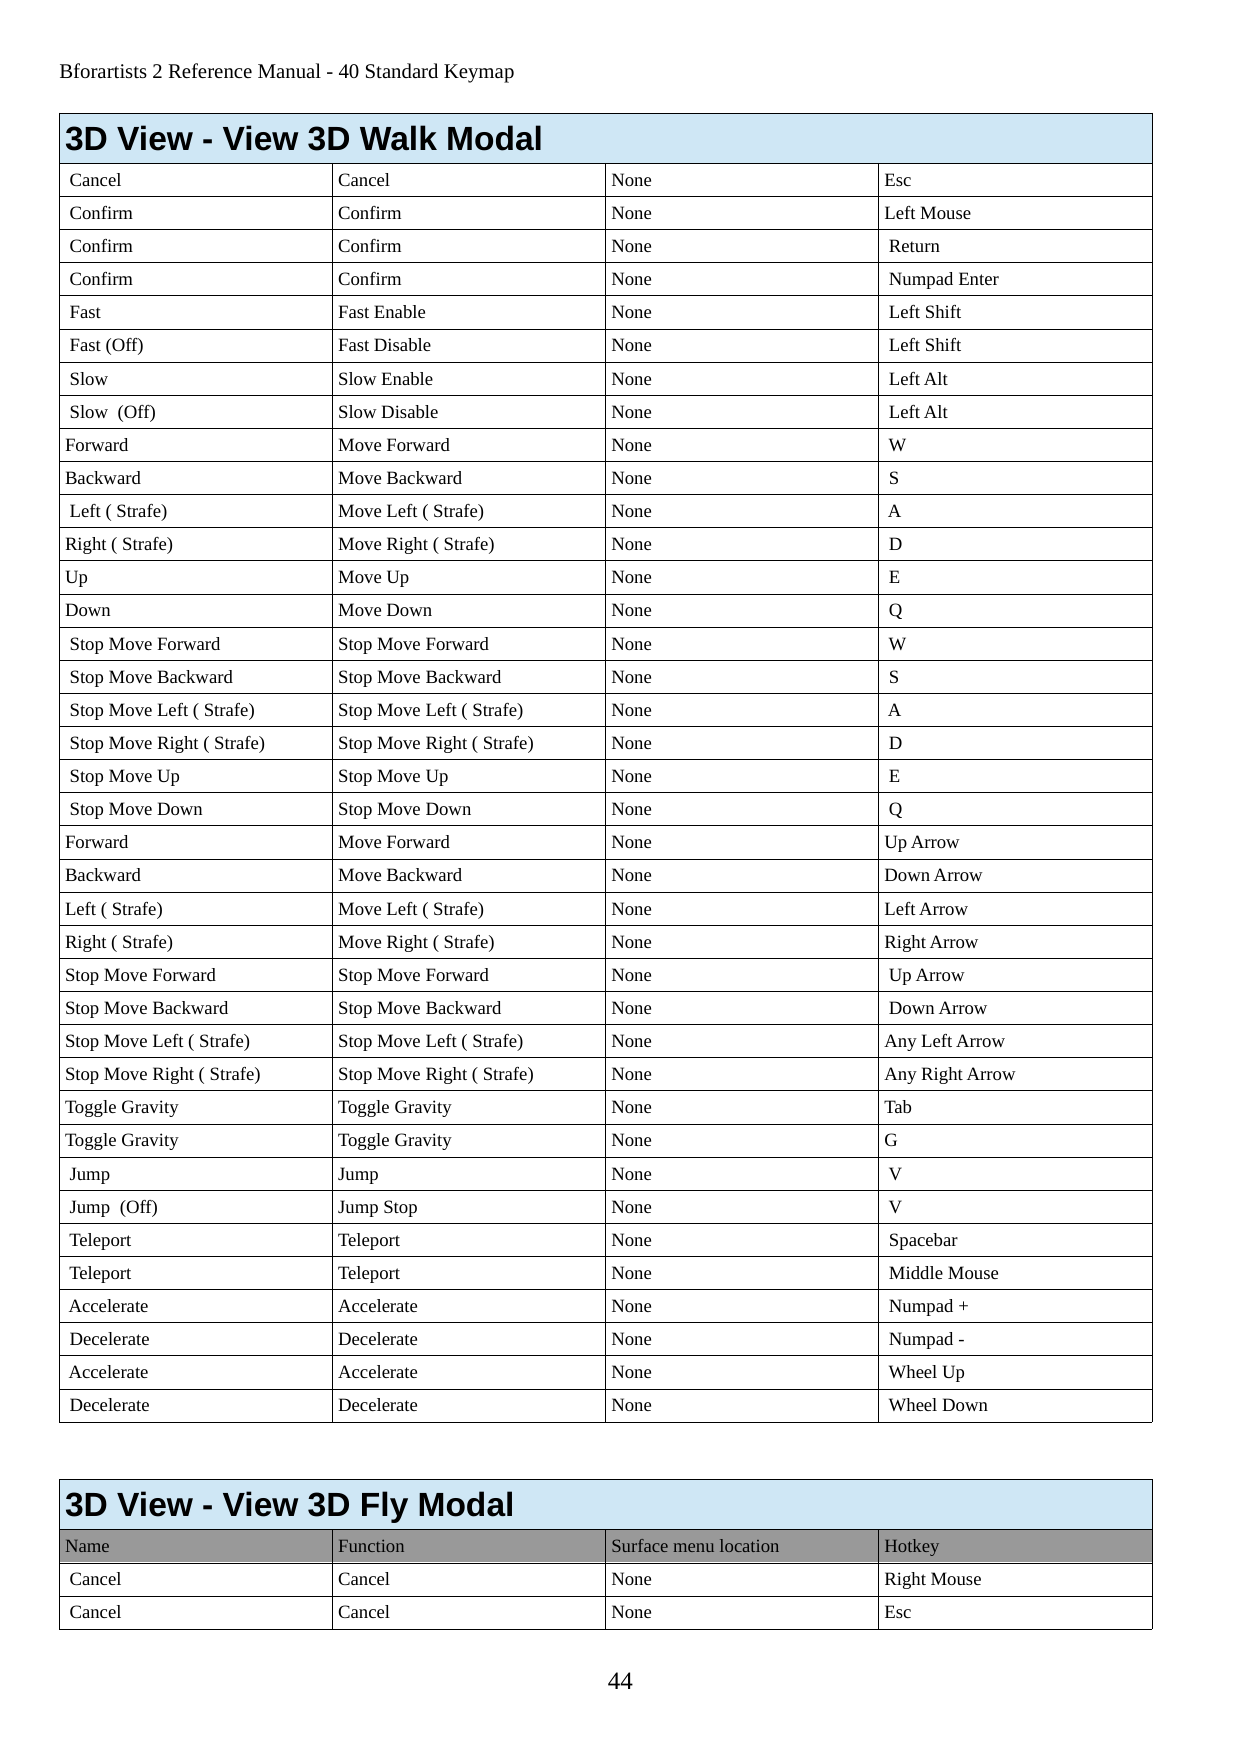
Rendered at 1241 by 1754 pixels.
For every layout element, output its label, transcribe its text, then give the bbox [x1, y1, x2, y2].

table_cell Move Left ( Strafe) [333, 893, 605, 925]
table_cell Forward [60, 429, 332, 461]
table_cell Decelerate [333, 1390, 605, 1422]
table_cell Accelerate [60, 1290, 332, 1322]
table_cell Fast (Off) [60, 330, 332, 362]
table_cell Stop Move Backward [60, 661, 332, 693]
table_cell Q [879, 793, 1152, 825]
table_cell None [606, 296, 878, 328]
table_cell Wheel Up [879, 1356, 1152, 1388]
table_cell Right ( Strafe) [60, 926, 332, 958]
table_cell None [606, 661, 878, 693]
table_cell Teleport [60, 1257, 332, 1289]
table_cell Down Arrow [879, 992, 1152, 1024]
table_cell Left ( Strafe) [60, 893, 332, 925]
table_cell Slow (Off) [60, 396, 332, 428]
table_cell None [606, 926, 878, 958]
table_cell None [606, 1025, 878, 1057]
table_cell None [606, 628, 878, 660]
table_cell Stop Move Forward [333, 628, 605, 660]
table_cell E [879, 760, 1152, 792]
table_cell None [606, 893, 878, 925]
table_cell None [606, 561, 878, 593]
table_cell Stop Move Right ( Strafe) [333, 1058, 605, 1090]
table_cell None [606, 992, 878, 1024]
table_cell None [606, 495, 878, 527]
table_cell Stop Move Right ( Strafe) [60, 727, 332, 759]
table_cell D [879, 727, 1152, 759]
table_cell Accelerate [60, 1356, 332, 1388]
table_cell Hotkey [879, 1530, 1152, 1562]
table_cell None [606, 727, 878, 759]
table_cell Left ( Strafe) [60, 495, 332, 527]
table_cell None [606, 197, 878, 229]
table_cell Q [879, 595, 1152, 627]
table_cell None [606, 1158, 878, 1190]
table_cell Slow Enable [333, 363, 605, 395]
table_cell Toggle Gravity [333, 1091, 605, 1123]
table_cell Stop Move Up [333, 760, 605, 792]
table_cell Surface menu location [606, 1530, 878, 1562]
table_cell Backward [60, 462, 332, 494]
table_cell Stop Move Forward [60, 628, 332, 660]
table_cell Fast [60, 296, 332, 328]
table_cell D [879, 528, 1152, 560]
table_cell A [879, 495, 1152, 527]
table_cell Esc [879, 164, 1152, 196]
table_cell Right ( Strafe) [60, 528, 332, 560]
table_cell None [606, 760, 878, 792]
table_cell Any Right Arrow [879, 1058, 1152, 1090]
table_header 3D View - View 3D Fly Modal [60, 1480, 1152, 1529]
table_cell Fast Disable [333, 330, 605, 362]
table_cell Cancel [60, 1564, 332, 1596]
table_cell Confirm [333, 230, 605, 262]
table_cell Stop Move Down [60, 793, 332, 825]
table_cell None [606, 595, 878, 627]
table_cell Cancel [333, 1597, 605, 1629]
table_cell None [606, 694, 878, 726]
table_cell Cancel [333, 164, 605, 196]
table_cell None [606, 1597, 878, 1629]
table_cell None [606, 1257, 878, 1289]
table_cell None [606, 860, 878, 892]
table_cell Stop Move Right ( Strafe) [60, 1058, 332, 1090]
table_cell W [879, 429, 1152, 461]
table_cell Stop Move Left ( Strafe) [333, 1025, 605, 1057]
table_cell Up [60, 561, 332, 593]
table_cell Move Forward [333, 826, 605, 858]
table_cell None [606, 1224, 878, 1256]
table_cell Move Right ( Strafe) [333, 528, 605, 560]
table_cell Cancel [333, 1564, 605, 1596]
table_cell Confirm [333, 263, 605, 295]
table_cell S [879, 462, 1152, 494]
table_cell Wheel Down [879, 1390, 1152, 1422]
table_cell Accelerate [333, 1356, 605, 1388]
table_cell Right Arrow [879, 926, 1152, 958]
table_cell Left Shift [879, 330, 1152, 362]
table_cell None [606, 330, 878, 362]
table_cell None [606, 263, 878, 295]
table_cell Stop Move Left ( Strafe) [333, 694, 605, 726]
table_cell Move Forward [333, 429, 605, 461]
table_cell V [879, 1158, 1152, 1190]
table_cell Move Backward [333, 860, 605, 892]
table_cell None [606, 1125, 878, 1157]
table_cell Stop Move Backward [333, 661, 605, 693]
table_cell None [606, 826, 878, 858]
table_cell W [879, 628, 1152, 660]
table_cell None [606, 959, 878, 991]
table_cell None [606, 1058, 878, 1090]
table_cell None [606, 462, 878, 494]
table_cell Confirm [333, 197, 605, 229]
table_cell Stop Move Right ( Strafe) [333, 727, 605, 759]
table_cell Accelerate [333, 1290, 605, 1322]
table_cell Down Arrow [879, 860, 1152, 892]
table_cell Any Left Arrow [879, 1025, 1152, 1057]
table_cell Left Shift [879, 296, 1152, 328]
table_cell Move Right ( Strafe) [333, 926, 605, 958]
table_cell None [606, 1290, 878, 1322]
table_cell V [879, 1191, 1152, 1223]
table_cell Stop Move Forward [60, 959, 332, 991]
table_cell Name [60, 1530, 332, 1562]
table_cell G [879, 1125, 1152, 1157]
table_cell Toggle Gravity [60, 1125, 332, 1157]
table_cell Teleport [333, 1224, 605, 1256]
table_cell Tab [879, 1091, 1152, 1123]
table_cell None [606, 1564, 878, 1596]
table_cell Cancel [60, 1597, 332, 1629]
table_cell Toggle Gravity [60, 1091, 332, 1123]
table_cell None [606, 429, 878, 461]
table_cell Left Alt [879, 363, 1152, 395]
table_cell None [606, 1323, 878, 1355]
table_cell None [606, 1091, 878, 1123]
table_cell Esc [879, 1597, 1152, 1629]
table_cell Middle Mouse [879, 1257, 1152, 1289]
table_cell Move Down [333, 595, 605, 627]
table_cell Teleport [60, 1224, 332, 1256]
table_cell None [606, 793, 878, 825]
table_cell Confirm [60, 197, 332, 229]
table_cell Return [879, 230, 1152, 262]
table_cell Spacebar [879, 1224, 1152, 1256]
table_cell Left Arrow [879, 893, 1152, 925]
table_cell None [606, 396, 878, 428]
table_cell Fast Enable [333, 296, 605, 328]
table_cell Numpad - [879, 1323, 1152, 1355]
table_cell Stop Move Backward [333, 992, 605, 1024]
table_cell None [606, 1191, 878, 1223]
table_cell Stop Move Up [60, 760, 332, 792]
table_cell Down [60, 595, 332, 627]
table_cell Numpad Enter [879, 263, 1152, 295]
table_cell Jump [60, 1158, 332, 1190]
table_cell A [879, 694, 1152, 726]
table_cell E [879, 561, 1152, 593]
table_cell Confirm [60, 230, 332, 262]
table_cell Cancel [60, 164, 332, 196]
table_cell Confirm [60, 263, 332, 295]
table_cell Decelerate [60, 1390, 332, 1422]
table_cell None [606, 528, 878, 560]
table_cell Jump (Off) [60, 1191, 332, 1223]
table_cell Stop Move Down [333, 793, 605, 825]
table_cell Decelerate [333, 1323, 605, 1355]
table_cell Function [333, 1530, 605, 1562]
table_cell Slow Disable [333, 396, 605, 428]
table_cell Stop Move Left ( Strafe) [60, 1025, 332, 1057]
table_cell None [606, 230, 878, 262]
table_cell None [606, 1356, 878, 1388]
table_cell Left Alt [879, 396, 1152, 428]
table_cell Toggle Gravity [333, 1125, 605, 1157]
table_cell None [606, 1390, 878, 1422]
table_cell Move Backward [333, 462, 605, 494]
table_cell Backward [60, 860, 332, 892]
table_cell Teleport [333, 1257, 605, 1289]
table_cell Numpad + [879, 1290, 1152, 1322]
table_cell Stop Move Left ( Strafe) [60, 694, 332, 726]
table_cell Move Up [333, 561, 605, 593]
table_cell Move Left ( Strafe) [333, 495, 605, 527]
table_cell S [879, 661, 1152, 693]
table_header 3D View - View 3D Walk Modal [60, 114, 1152, 163]
table_cell Jump Stop [333, 1191, 605, 1223]
table_cell Forward [60, 826, 332, 858]
table_cell Stop Move Forward [333, 959, 605, 991]
table_cell None [606, 363, 878, 395]
table_cell Right Mouse [879, 1564, 1152, 1596]
table_cell Jump [333, 1158, 605, 1190]
table_cell Stop Move Backward [60, 992, 332, 1024]
table_cell Decelerate [60, 1323, 332, 1355]
table_cell Left Mouse [879, 197, 1152, 229]
table_cell Up Arrow [879, 959, 1152, 991]
table_cell None [606, 164, 878, 196]
table_cell Slow [60, 363, 332, 395]
table_cell Up Arrow [879, 826, 1152, 858]
